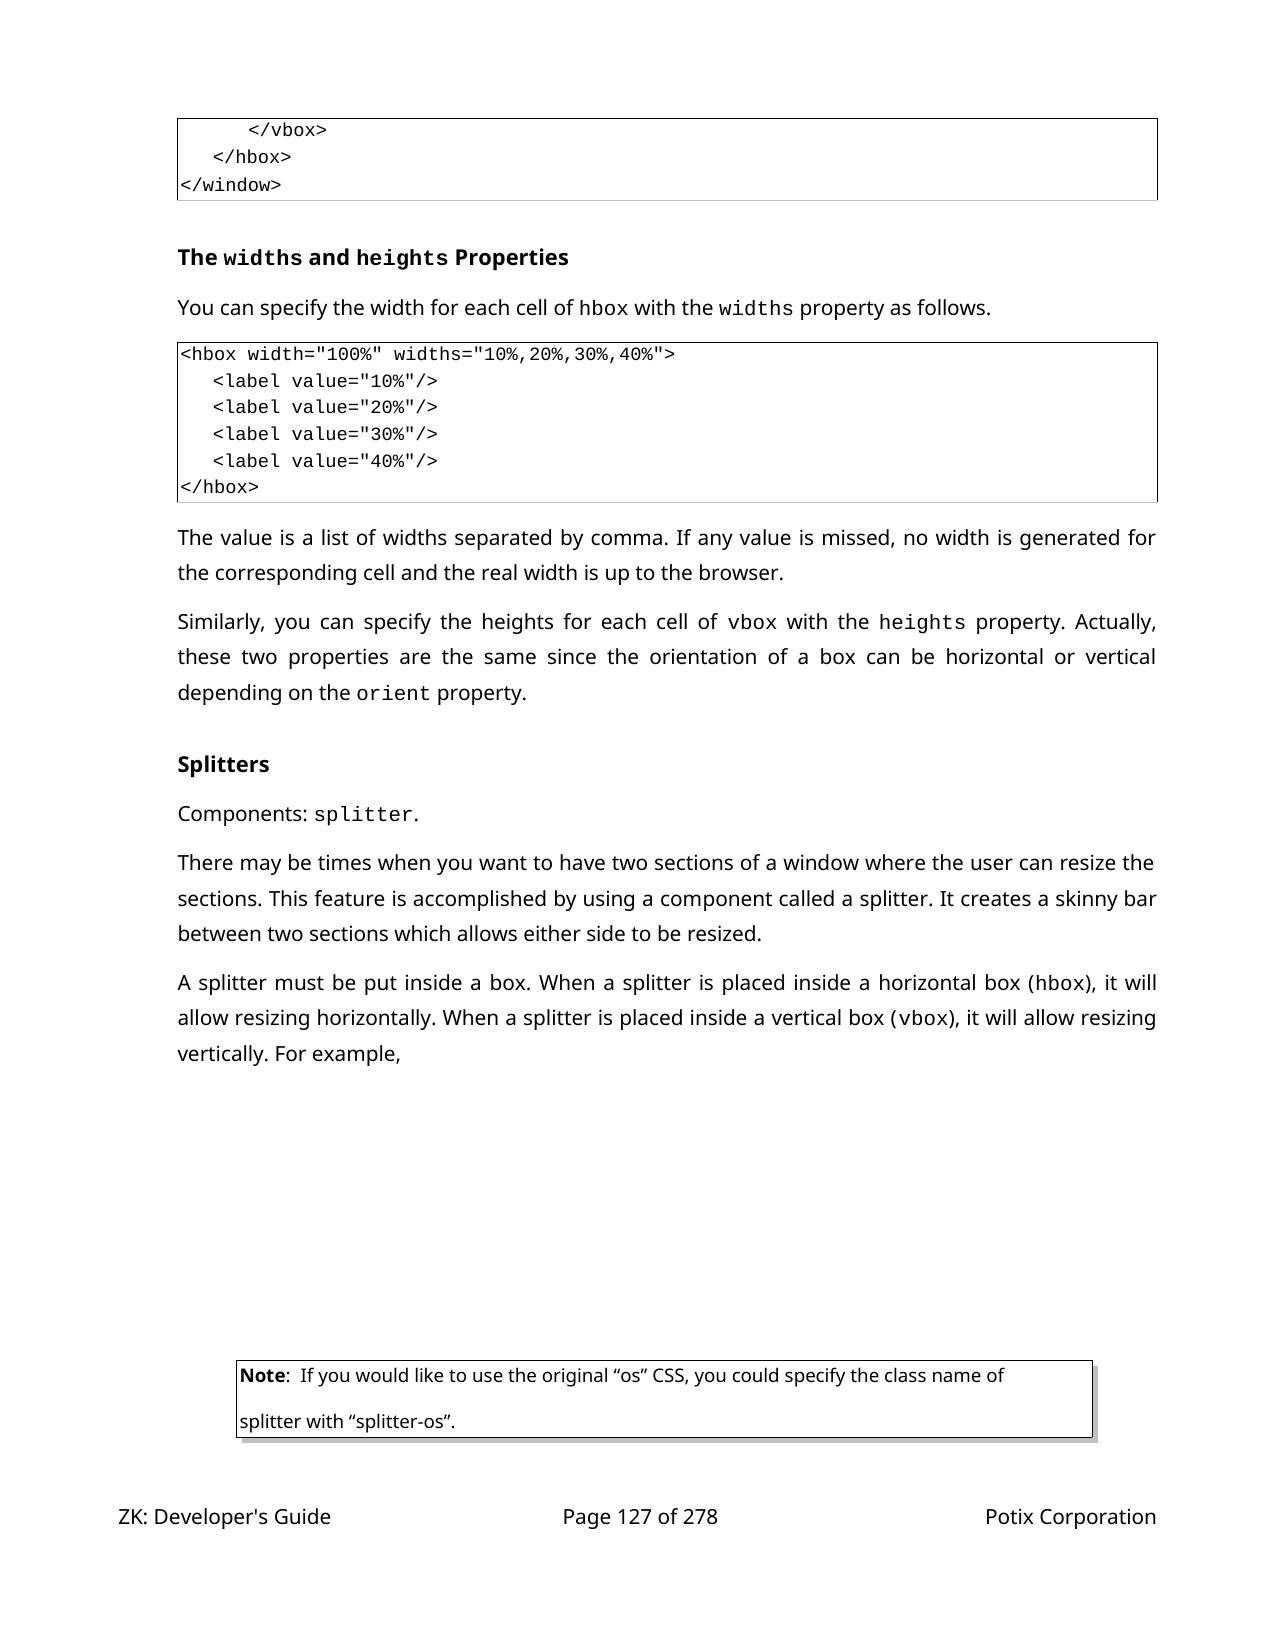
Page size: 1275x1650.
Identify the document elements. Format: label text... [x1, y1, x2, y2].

text <hbox width="100%" widths="10%,20%,30%,40%"> <label value="10%"/> <label value="20%"/> <label value="30%"/> <label value="40%"/> </hbox> [178, 343, 1157, 502]
text Note: If you would like to use the original “os” CSS, you could specify the class name of [237, 1361, 1092, 1388]
text Components: splitter. [177, 799, 1157, 828]
text You can specify the width for each cell of hbox with the widths property as follows. [177, 293, 1157, 322]
text </window> [178, 172, 1157, 200]
text </vbox> [178, 119, 1157, 142]
text There may be times when you want to have two sections of a window where the user can resize the sections. This feature is accomplished by using a component called a splitter. It creates a skinny bar between two sections which allows either side to be resized. [177, 848, 1157, 947]
subtitle The widths and heights Properties [177, 242, 1157, 272]
text A splitter must be put inside a box. When a splitter is placed inside a horizontal box (hbox), it will allow resizing horizontally. When a splitter is placed inside a vertical box (vbox), it will allow resizing vertically. For example, [177, 968, 1157, 1067]
text </hbox> [178, 145, 1157, 169]
text The value is a list of widths separated by comma. If any value is missed, no width is generated for the corresponding cell and the real width is up to the browser. [177, 523, 1157, 586]
subtitle Splitters [177, 749, 1157, 779]
text Similarly, you can specify the heights for each cell of vbox with the heights property. Actually, these two properties are the same since the orientation of a box can be horizontal or vertical depending on the orient property. [177, 607, 1157, 706]
text splitter with “splitter-os”. [237, 1406, 1092, 1437]
